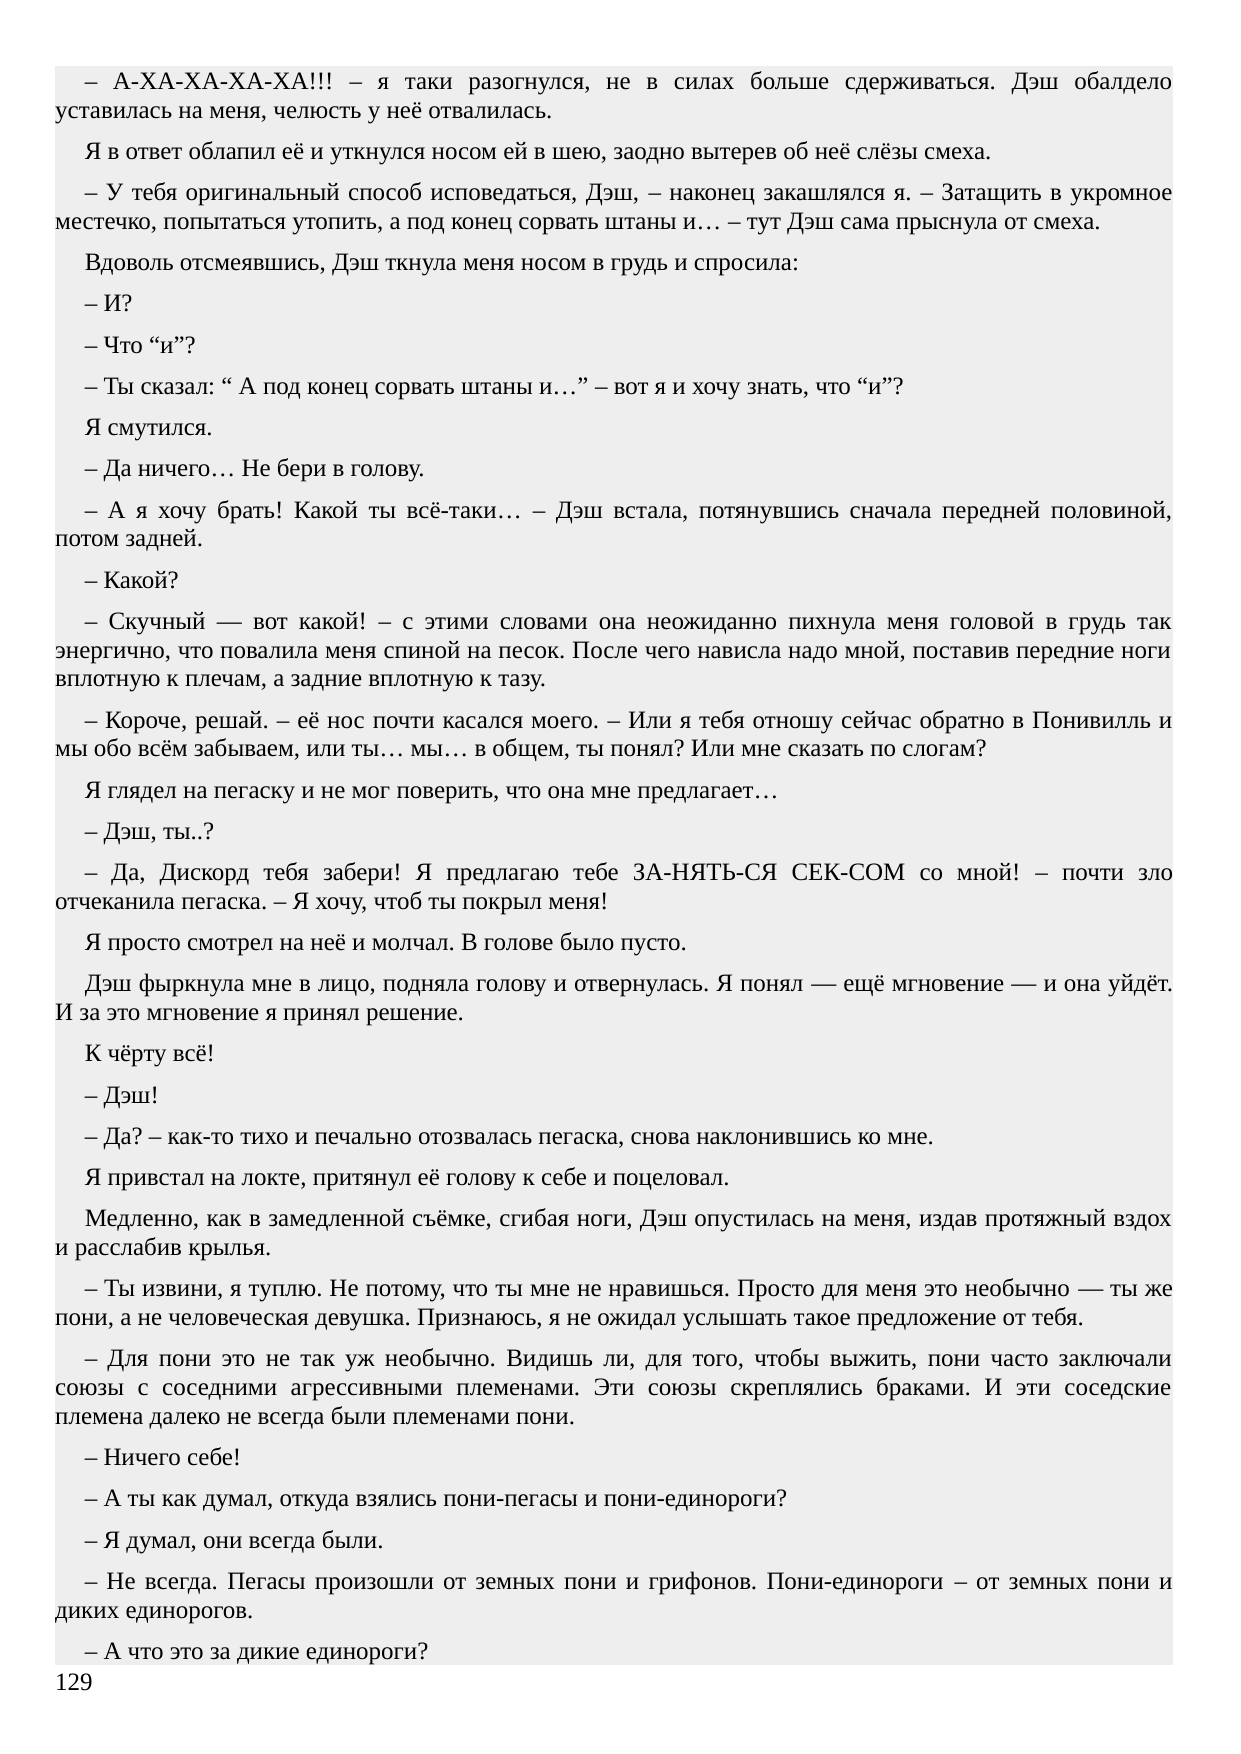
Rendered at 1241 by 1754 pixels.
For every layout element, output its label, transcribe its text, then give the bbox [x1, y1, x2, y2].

text – У тебя оригинальный способ исповедаться, Дэш, – наконец закашлялся я. – Затащить в укромное местечко, попытаться утопить, а под конец сорвать штаны и… – тут Дэш сама прыснула от смеха. [55, 177, 1173, 235]
text Я привстал на локте, притянул её голову к себе и поцеловал. [55, 1162, 1173, 1191]
text – Что “и”? [55, 330, 1173, 358]
text – Ничего себе! [55, 1442, 1173, 1471]
text – Да ничего… Не бери в голову. [55, 453, 1173, 482]
text Я глядел на пегаску и не мог поверить, что она мне предлагает… [55, 775, 1173, 803]
text – Да, Дискорд тебя забери! Я предлагаю тебе ЗА-НЯТЬ-СЯ СЕК-СОМ со мной! – почти зло отчеканила пегаска. – Я хочу, чтоб ты покрыл меня! [55, 857, 1173, 915]
text – Для пони это не так уж необычно. Видишь ли, для того, чтобы выжить, пони часто заключали союзы с соседними агрессивными племенами. Эти союзы скреплялись браками. И эти соседские племена далеко не всегда были племенами пони. [55, 1343, 1173, 1430]
text – Дэш! [55, 1080, 1173, 1108]
text – И? [55, 288, 1173, 317]
text Я в ответ облапил её и уткнулся носом ей в шею, заодно вытерев об неё слёзы смеха. [55, 136, 1173, 165]
text – Ты сказал: “ А под конец сорвать штаны и…” – вот я и хочу знать, что “и”? [55, 371, 1173, 400]
text – Дэш, ты..? [55, 816, 1173, 845]
text – Да? – как-то тихо и печально отозвалась пегаска, снова наклонившись ко мне. [55, 1121, 1173, 1150]
text К чёрту всё! [55, 1038, 1173, 1067]
text Медленно, как в замедленной съёмке, сгибая ноги, Дэш опустилась на меня, издав протяжный вздох и расслабив крылья. [55, 1203, 1173, 1261]
text – А-ХА-ХА-ХА-ХА!!! – я таки разогнулся, не в силах больше сдерживаться. Дэш обалдело уставилась на меня, челюсть у неё отвалилась. [55, 66, 1173, 123]
text – Скучный — вот какой! – с этими словами она неожиданно пихнула меня головой в грудь так энергично, что повалила меня спиной на песок. После чего нависла надо мной, поставив передние ноги вплотную к плечам, а задние вплотную к тазу. [55, 606, 1173, 692]
text – Ты извини, я туплю. Не потому, что ты мне не нравишься. Просто для меня это необычно — ты же пони, а не человеческая девушка. Признаюсь, я не ожидал услышать такое предложение от тебя. [55, 1273, 1173, 1331]
text Я смутился. [55, 412, 1173, 441]
text – А что это за дикие единороги? [55, 1636, 1173, 1665]
text Дэш фыркнула мне в лицо, подняла голову и отвернулась. Я понял — ещё мгновение — и она уйдёт. И за это мгновение я принял решение. [55, 968, 1173, 1026]
text – А я хочу брать! Какой ты всё-таки… – Дэш встала, потянувшись сначала передней половиной, потом задней. [55, 495, 1173, 552]
text – А ты как думал, откуда взялись пони-пегасы и пони-единороги? [55, 1483, 1173, 1512]
text Я просто смотрел на неё и молчал. В голове было пусто. [55, 927, 1173, 956]
text – Какой? [55, 565, 1173, 593]
text – Короче, решай. – её нос почти касался моего. – Или я тебя отношу сейчас обратно в Понивилль и мы обо всём забываем, или ты… мы… в общем, ты понял? Или мне сказать по слогам? [55, 705, 1173, 762]
text Вдоволь отсмеявшись, Дэш ткнула меня носом в грудь и спросила: [55, 247, 1173, 276]
text – Я думал, они всегда были. [55, 1525, 1173, 1553]
text – Не всегда. Пегасы произошли от земных пони и грифонов. Пони-единороги – от земных пони и диких единорогов. [55, 1566, 1173, 1623]
